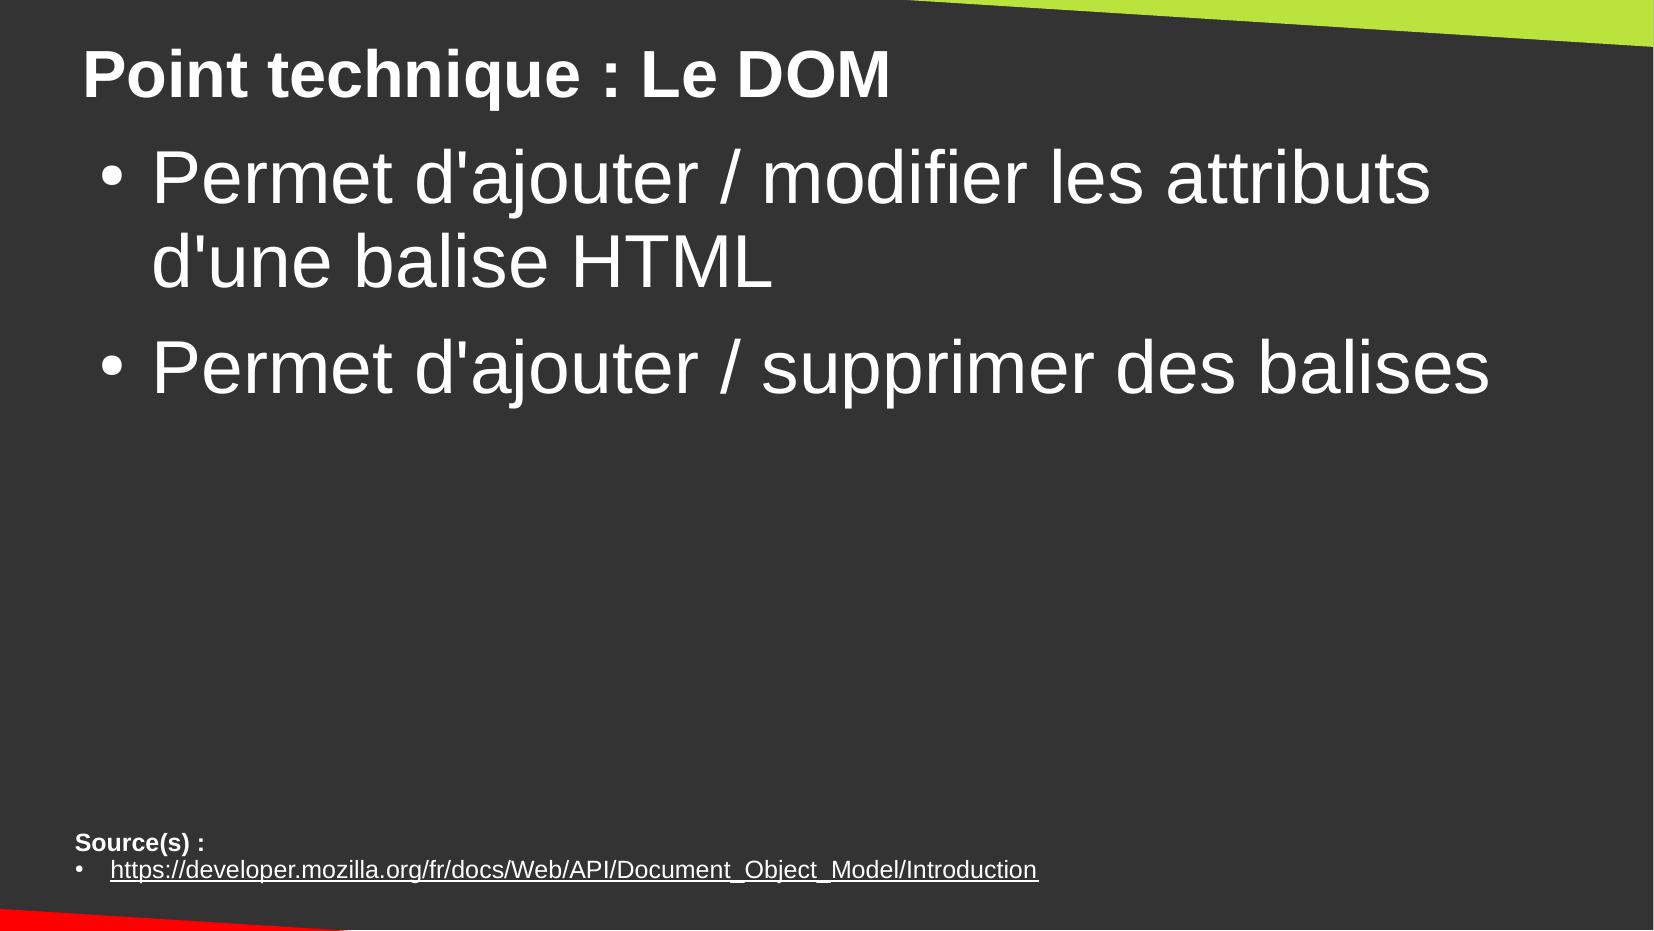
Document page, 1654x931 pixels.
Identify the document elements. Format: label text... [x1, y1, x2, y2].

title Point technique : Le DOM [82, 37, 1571, 114]
text_box [0, 908, 352, 931]
text_box [906, 0, 1654, 47]
list Permet d'ajouter / modifier les attributs d'une balise HTML Permet d'ajouter / supprimer des balises [80, 135, 1620, 697]
text_box Source(s) : https://developer.mozilla.org/fr/docs/Web/API/Document_Object_Model/Introduction [60, 820, 1583, 920]
